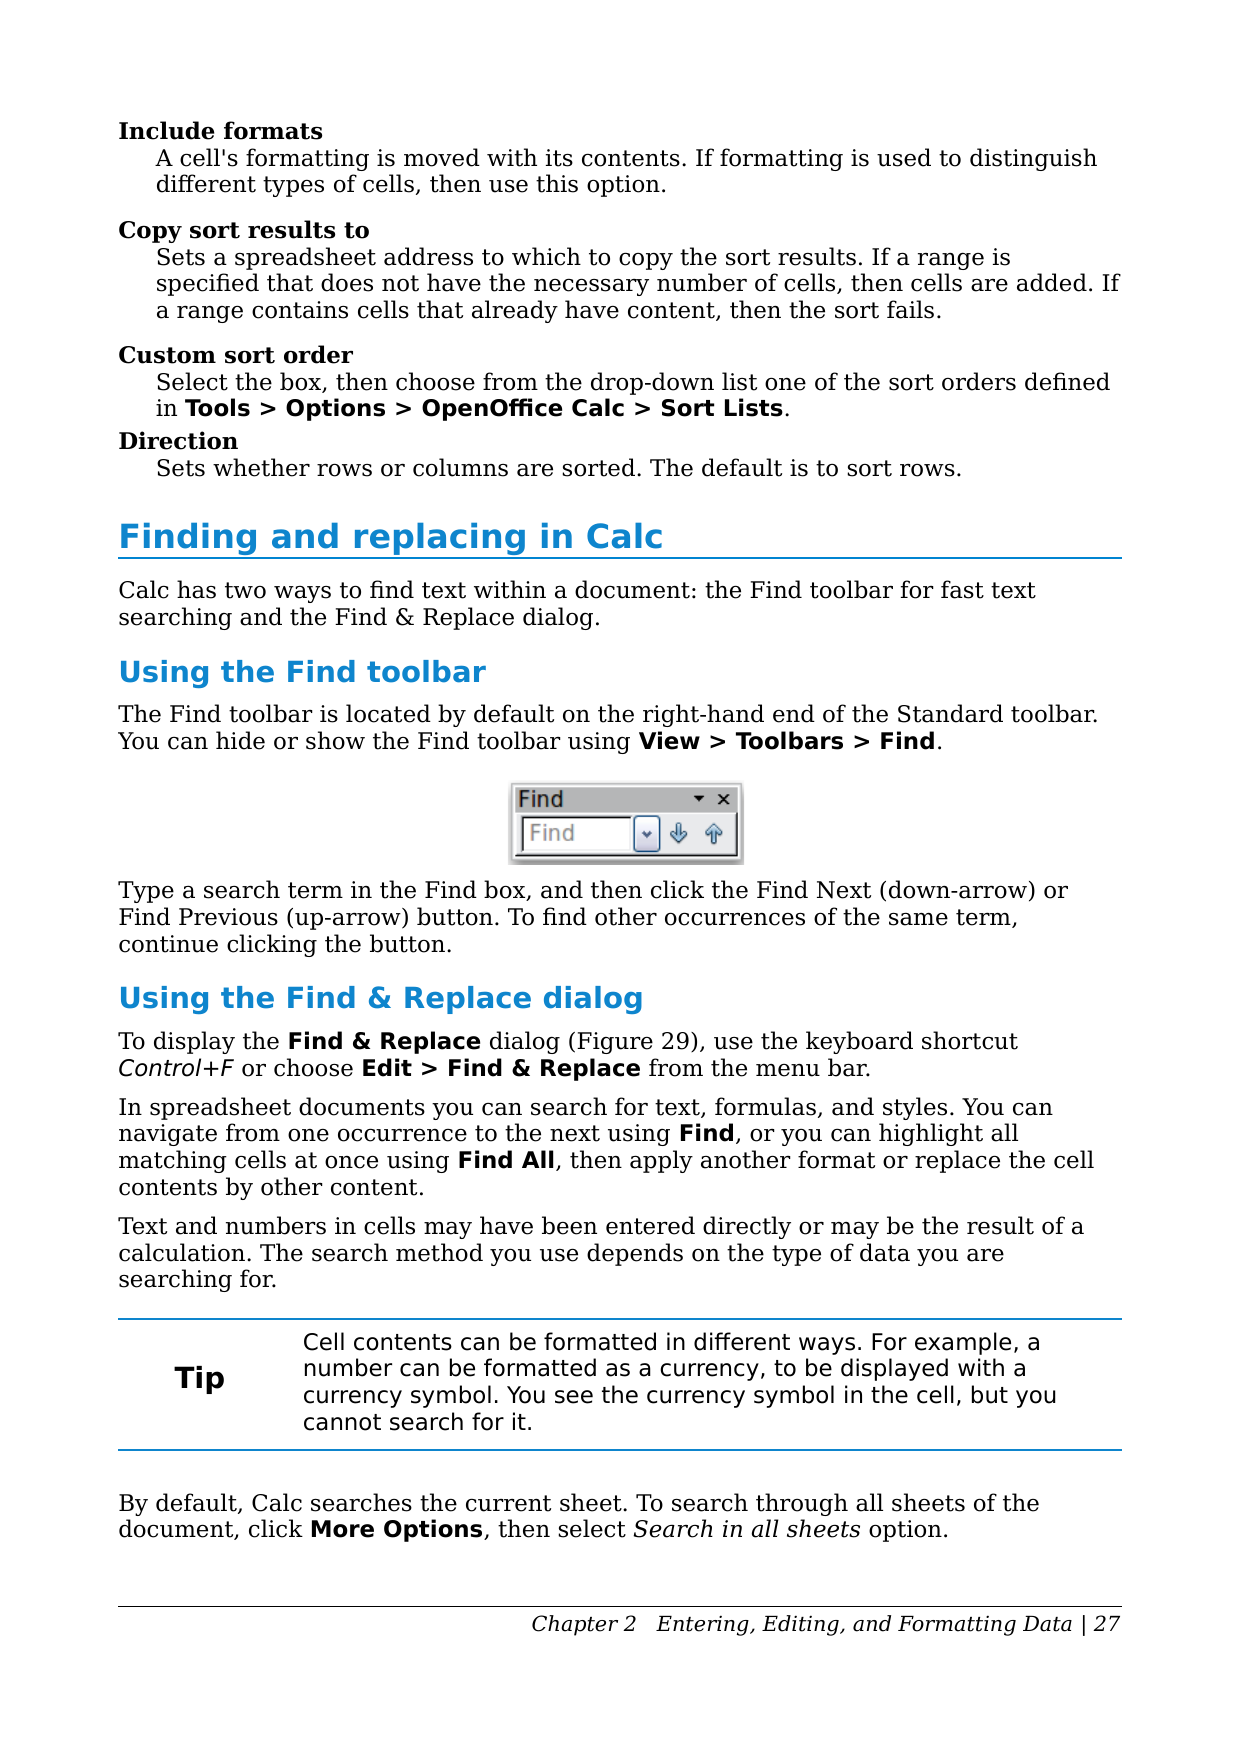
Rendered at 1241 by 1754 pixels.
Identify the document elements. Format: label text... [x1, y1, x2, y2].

subtitle Using the Find toolbar [118, 655, 1122, 689]
table_header Tip [118, 1320, 281, 1449]
text Custom sort order [118, 342, 1122, 369]
text By default, Calc searches the current sheet. To search through all sheets of the document, click More Options, then select Search in all sheets option. [118, 1490, 1122, 1543]
table_header Cell contents can be formatted in different ways. For example, a number can be formatted as a currency, to be displayed with a currency symbol. You see the currency symbol in the cell, but you cannot search for it. [281, 1320, 1122, 1449]
text Copy sort results to [118, 217, 1122, 244]
text Text and numbers in cells may have been entered directly or may be the result of a calculation. The search method you use depends on the type of data you are searching for. [118, 1213, 1122, 1293]
text A cell's formatting is moved with its contents. If formatting is used to distinguish different types of cells, then use this option. [156, 145, 1122, 198]
text Direction [118, 428, 1122, 455]
text The Find toolbar is located by default on the right-hand end of the Standard toolbar. You can hide or show the Find toolbar using View > Toolbars > Find. [118, 702, 1122, 755]
text Include formats [118, 118, 1122, 145]
text To display the Find & Replace dialog (Figure 29), use the keyboard shortcut Control+F or choose Edit > Find & Replace from the menu bar. [118, 1028, 1122, 1081]
text Select the box, then choose from the drop-down list one of the sort orders defined in Tools > Options > OpenOffice Calc > Sort Lists. [156, 369, 1122, 422]
picture [507, 780, 745, 865]
text Sets a spreadsheet address to which to copy the sort results. If a range is specified that does not have the necessary number of cells, then cells are added. If a range contains cells that already have content, then the sort fails. [156, 244, 1122, 324]
text Type a search term in the Find box, and then click the Find Next (down-arrow) or Find Previous (up-arrow) button. To find other occurrences of the same term, continue clicking the button. [118, 877, 1122, 957]
subtitle Using the Find & Replace dialog [118, 982, 1122, 1016]
text In spreadsheet documents you can search for text, formulas, and styles. You can navigate from one occurrence to the next using Find, or you can highlight all matching cells at once using Find All, then apply another format or replace the cell contents by other content. [118, 1094, 1122, 1201]
text Calc has two ways to find text within a document: the Find toolbar for fast text searching and the Find & Replace dialog. [118, 578, 1122, 631]
subtitle Finding and replacing in Calc [118, 518, 1122, 557]
text Sets whether rows or columns are sorted. The default is to sort rows. [156, 455, 1122, 482]
